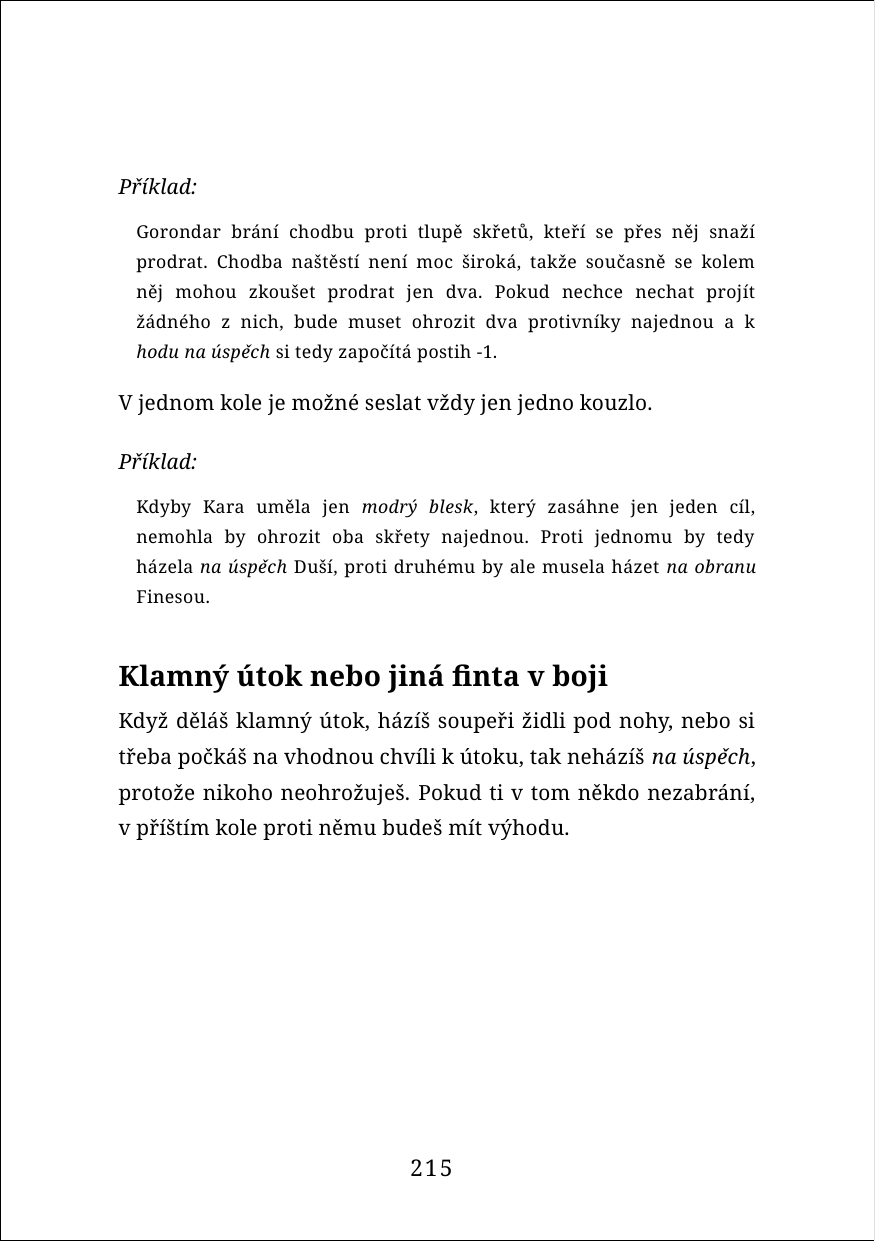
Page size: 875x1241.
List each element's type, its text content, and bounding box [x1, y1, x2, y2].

text V jednom kole je možné seslat vždy jen jedno kouzlo. [118, 388, 756, 416]
text Příklad: [118, 447, 756, 475]
text Příklad: [118, 172, 756, 200]
text Gorondar brání chodbu proti tlupě skřetů, kteří se přes něj snaží prodrat. Chodba naštěstí není moc široká, takže současně se kolem něj mohou zkoušet prodrat jen dva. Pokud nechce nechat projít žádného z nich, bude muset ohrozit dva protivníky najednou a k hodu na úspěch si tedy započítá postih -1. [136, 219, 756, 364]
text Když děláš klamný útok, házíš soupeři židli pod nohy, nebo si třeba počkáš na vhodnou chvíli k útoku, tak neházíš na úspěch, protože nikoho neohrožuješ. Pokud ti v tom někdo nezabrání, v příštím kole proti němu budeš mít výhodu. [118, 707, 756, 842]
text Kdyby Kara uměla jen modrý blesk, který zasáhne jen jeden cíl, nemohla by ohrozit oba skřety najednou. Proti jednomu by tedy házela na úspěch Duší, proti druhému by ale musela házet na obranu Finesou. [136, 494, 756, 609]
subtitle Klamný útok nebo jiná finta v boji [118, 656, 756, 695]
